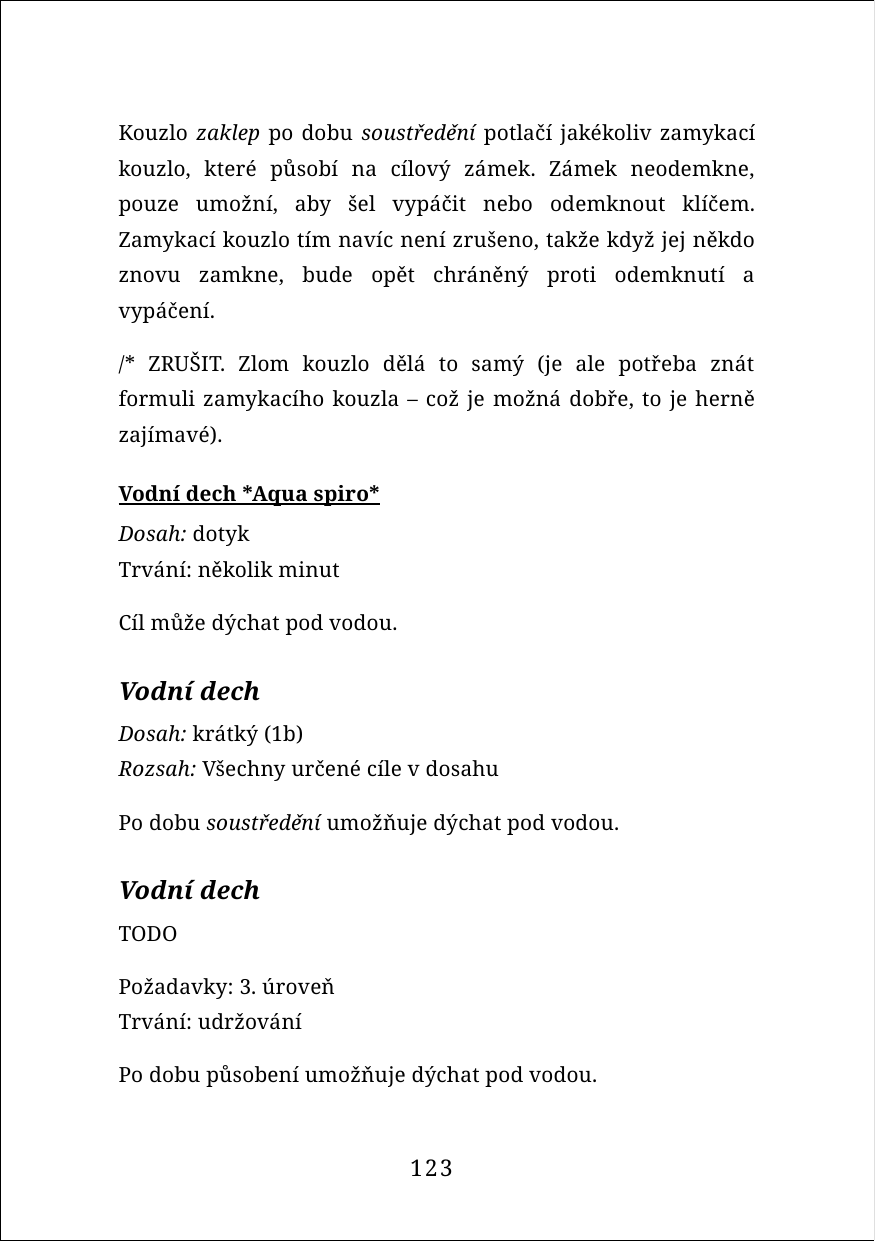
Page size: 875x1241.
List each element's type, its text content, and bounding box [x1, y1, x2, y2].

text Dosah: krátký (1b) Rozsah: Všechny určené cíle v dosahu [118, 719, 756, 783]
text Kouzlo zaklep po dobu soustředění potlačí jakékoliv zamykací kouzlo, které působí na cílový zámek. Zámek neodemkne, pouze umožní, aby šel vypáčit nebo odemknout klíčem. Zamykací kouzlo tím navíc není zrušeno, takže když jej někdo znovu zamkne, bude opět chráněný proti odemknutí a vypáčení. [118, 118, 756, 324]
text Po dobu působení umožňuje dýchat pod vodou. [118, 1061, 756, 1089]
subtitle Vodní dech [118, 673, 756, 707]
text Požadavky: 3. úroveň Trvání: udržování [118, 972, 756, 1036]
subtitle Vodní dech [118, 873, 756, 907]
text Po dobu soustředění umožňuje dýchat pod vodou. [118, 808, 756, 836]
text Cíl může dýchat pod vodou. [118, 608, 756, 637]
subtitle Vodní dech *Aqua spiro* [118, 479, 756, 508]
text Dosah: dotyk Trvání: několik minut [118, 519, 756, 583]
text /* ZRUŠIT. Zlom kouzlo dělá to samý (je ale potřeba znát formuli zamykacího kouzla – což je možná dobře, to je herně zajímavé). [118, 349, 756, 448]
text TODO [118, 919, 756, 947]
